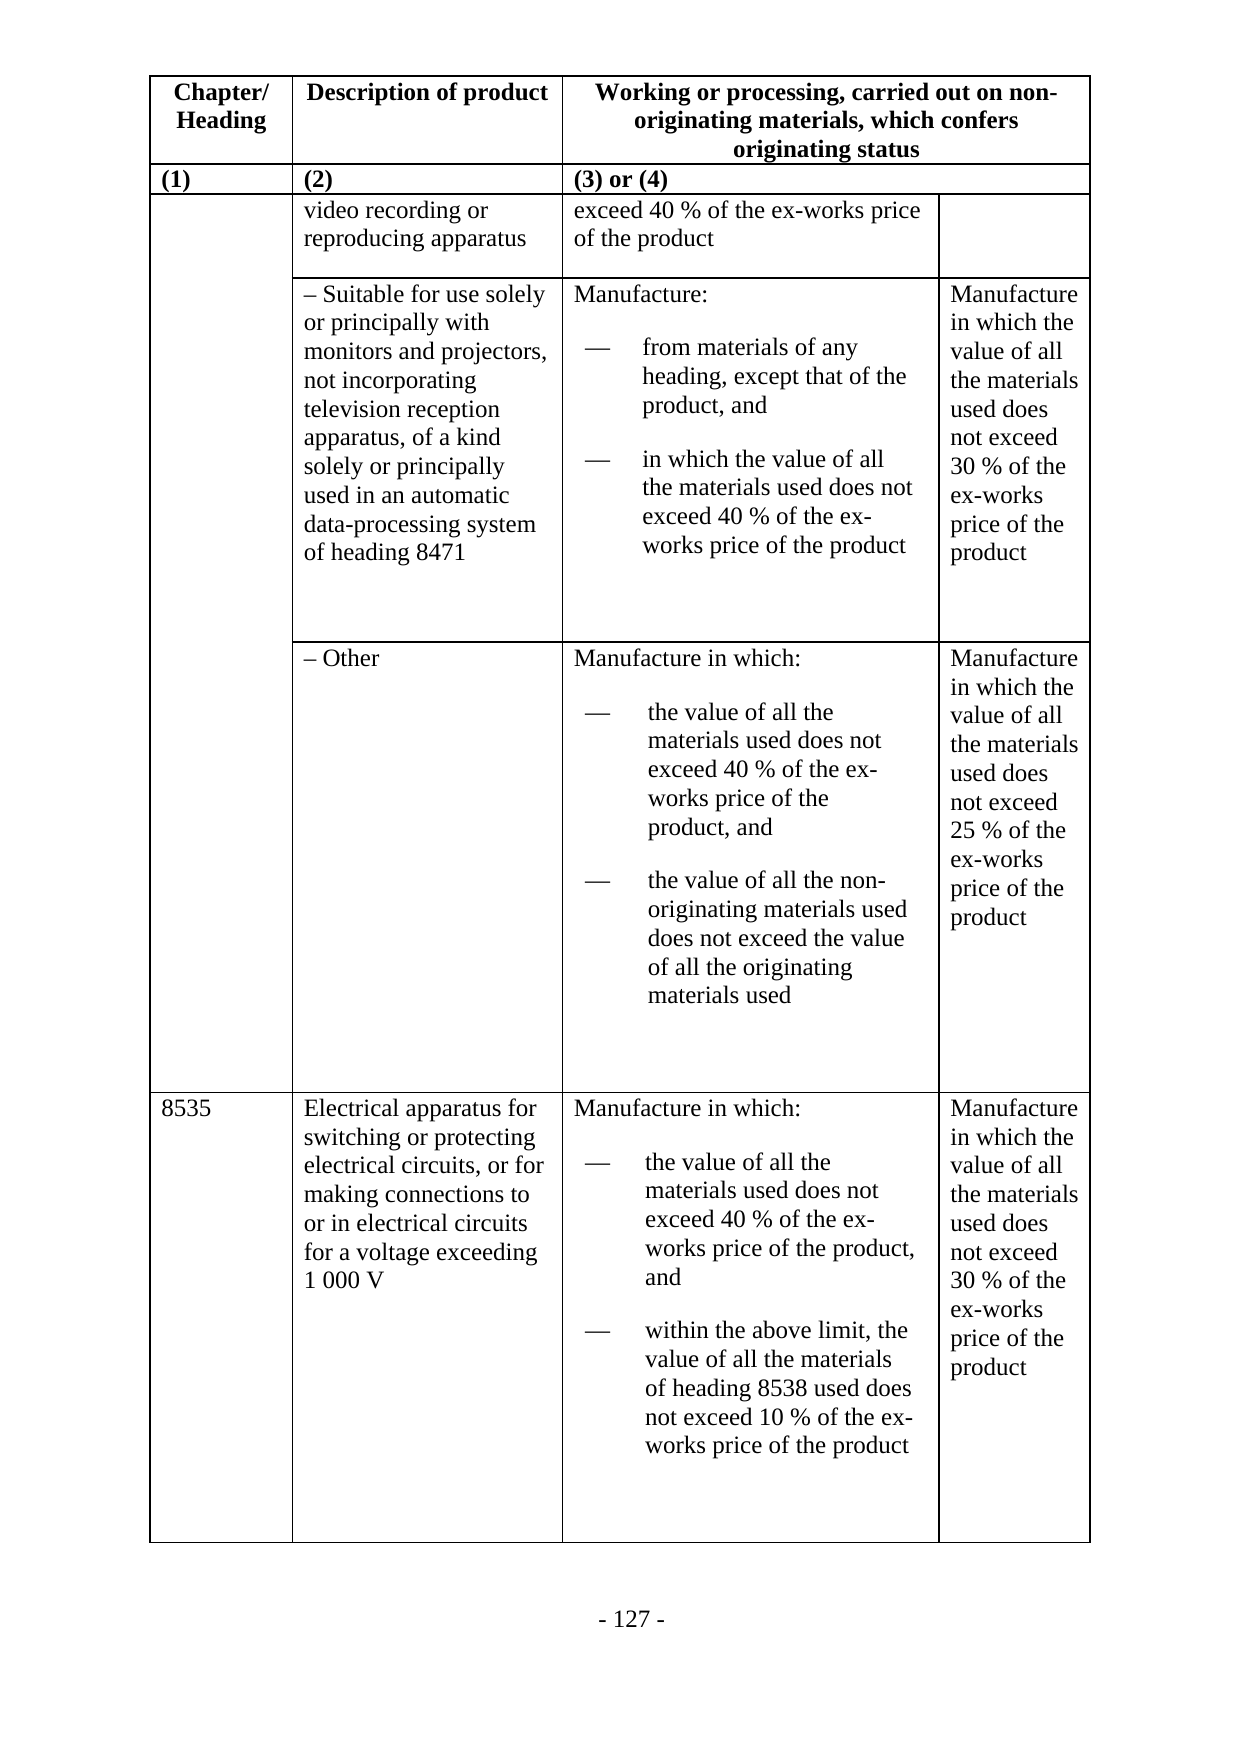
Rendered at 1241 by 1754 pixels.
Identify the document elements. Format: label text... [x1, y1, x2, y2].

table_cell — [574, 1316, 634, 1484]
table_cell 8535 [151, 1093, 292, 1542]
table_cell Manufacture in which the value of all the materials used does not exceed 30 % of the ex-works price of the product [940, 1093, 1089, 1542]
table_header the value of all the materials used does not exceed 40 % of the ex-works price of the product, and [636, 697, 928, 865]
table_header — [574, 333, 631, 444]
table_header — [574, 1147, 634, 1316]
table_header Working or processing, carried out on non-originating materials, which confers originating status [563, 77, 1089, 163]
table_header the value of all the materials used does not exceed 40 % of the ex-works price of the product, and [634, 1147, 928, 1316]
table_cell Manufacture in which: [563, 1093, 938, 1542]
table_cell — [574, 865, 636, 1034]
table_cell within the above limit, the value of all the materials of heading 8538 used does not exceed 10 % of the ex-works price of the product [634, 1316, 928, 1484]
table_cell Manufacture in which the value of all the materials used does not exceed 30 % of the ex-works price of the product [940, 279, 1089, 641]
table_cell the value of all the non-originating materials used does not exceed the value of all the originating materials used [636, 865, 928, 1034]
table_cell (1) [151, 165, 292, 193]
table_cell Manufacture: [563, 279, 938, 641]
table_cell [151, 641, 292, 1092]
table_cell video recording or reproducing apparatus [293, 195, 562, 277]
table_cell [151, 277, 292, 641]
table_cell [940, 195, 1089, 277]
table_cell [151, 195, 292, 277]
table_cell (2) [293, 165, 562, 193]
table_cell Manufacture in which: [563, 643, 938, 1092]
table_cell – Suitable for use solely or principally with monitors and projectors, not incorporating television reception apparatus, of a kind solely or principally used in an automatic data-processing system of heading 8471 [293, 279, 562, 641]
table_cell — [574, 444, 631, 584]
table_cell Electrical apparatus for switching or protecting electrical circuits, or for making connections to or in electrical circuits for a voltage exceeding 1 000 V [293, 1093, 562, 1542]
table_header Chapter/Heading [151, 77, 292, 163]
table_cell – Other [293, 643, 562, 1092]
table_cell Manufacture in which the value of all the materials used does not exceed 25 % of the ex-works price of the product [940, 643, 1089, 1092]
table_cell in which the value of all the materials used does not exceed 40 % of the ex-works price of the product [631, 444, 928, 584]
table_cell (3) or (4) [563, 165, 1089, 193]
table_header from materials of any heading, except that of the product, and [631, 333, 928, 444]
table_cell exceed 40 % of the ex-works price of the product [563, 195, 938, 277]
table_header — [574, 697, 636, 865]
table_header Description of product [293, 77, 562, 163]
